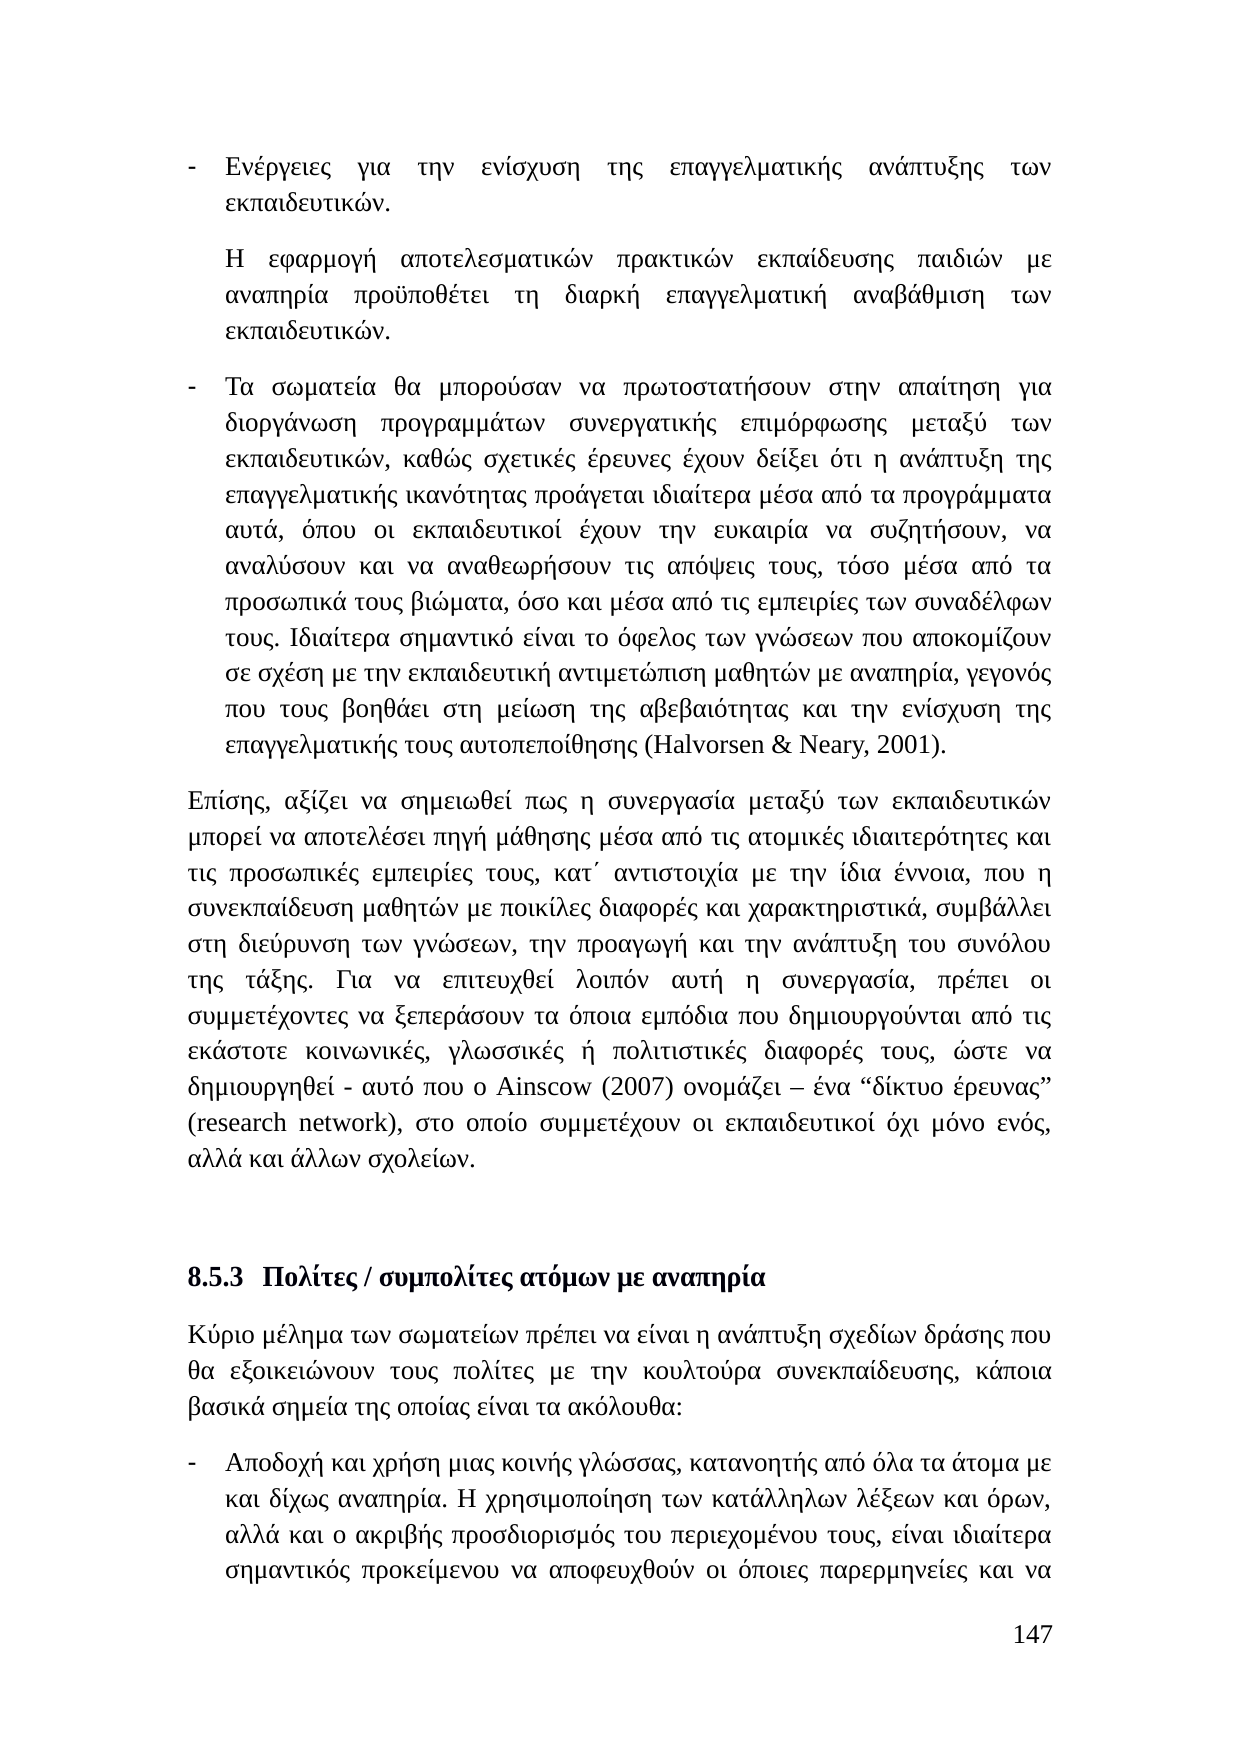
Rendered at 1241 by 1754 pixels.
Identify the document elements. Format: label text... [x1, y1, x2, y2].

subtitle Πολίτες / συμπολίτες ατόμων με αναπηρία [187, 1259, 1053, 1292]
text Κύριο μέλημα των σωματείων πρέπει να είναι η ανάπτυξη σχεδίων δράσης που θα εξοικειώνουν τους πολίτες με την κουλτούρα συνεκπαίδευσης, κάποια βασικά σημεία της οποίας είναι τα ακόλουθα: [187, 1318, 1053, 1421]
list Αποδοχή και χρήση μιας κοινής γλώσσας, κατανοητής από όλα τα άτομα με και δίχως αναπηρία. Η χρησιμοποίηση των κατάλληλων λέξεων και όρων, αλλά και ο ακριβής προσδιορισμός του περιεχομένου τους, είναι ιδιαίτερα σημαντικός προκείμενου να αποφευχθούν οι όποιες παρερμηνείες και να [187, 1446, 1053, 1585]
list Τα σωματεία θα μπορούσαν να πρωτοστατήσουν στην απαίτηση για διοργάνωση προγραμμάτων συνεργατικής επιμόρφωσης μεταξύ των εκπαιδευτικών, καθώς σχετικές έρευνες έχουν δείξει ότι η ανάπτυξη της επαγγελματικής ικανότητας προάγεται ιδιαίτερα μέσα από τα προγράμματα αυτά, όπου οι εκπαιδευτικοί έχουν την ευκαιρία να συζητήσουν, να αναλύσουν και να αναθεωρήσουν τις απόψεις τους, τόσο μέσα από τα προσωπικά τους βιώματα, όσο και μέσα από τις εμπειρίες των συναδέλφων τους. Ιδιαίτερα σημαντικό είναι το όφελος των γνώσεων που αποκομίζουν σε σχέση με την εκπαιδευτική αντιμετώπιση μαθητών με αναπηρία, γεγονός που τους βοηθάει στη μείωση της αβεβαιότητας και την ενίσχυση της επαγγελματικής τους αυτοπεποίθησης (Halvorsen & Neary, 2001). [187, 370, 1053, 759]
list Ενέργειες για την ενίσχυση της επαγγελματικής ανάπτυξης των εκπαιδευτικών. [187, 150, 1053, 217]
list Η εφαρμογή αποτελεσματικών πρακτικών εκπαίδευσης παιδιών με αναπηρία προϋποθέτει τη διαρκή επαγγελματική αναβάθμιση των εκπαιδευτικών. [225, 242, 1053, 345]
text Επίσης, αξίζει να σημειωθεί πως η συνεργασία μεταξύ των εκπαιδευτικών μπορεί να αποτελέσει πηγή μάθησης μέσα από τις ατομικές ιδιαιτερότητες και τις προσωπικές εμπειρίες τους, κατ΄ αντιστοιχία με την ίδια έννοια, που η συνεκπαίδευση μαθητών με ποικίλες διαφορές και χαρακτηριστικά, συμβάλλει στη διεύρυνση των γνώσεων, την προαγωγή και την ανάπτυξη του συνόλου της τάξης. Για να επιτευχθεί λοιπόν αυτή η συνεργασία, πρέπει οι συμμετέχοντες να ξεπεράσουν τα όποια εμπόδια που δημιουργούνται από τις εκάστοτε κοινωνικές, γλωσσικές ή πολιτιστικές διαφορές τους, ώστε να δημιουργηθεί - αυτό που ο Ainscow (2007) ονομάζει – ένα “δίκτυο έρευνας” (research network), στο οποίο συμμετέχουν οι εκπαιδευτικοί όχι μόνο ενός, αλλά και άλλων σχολείων. [187, 784, 1053, 1173]
